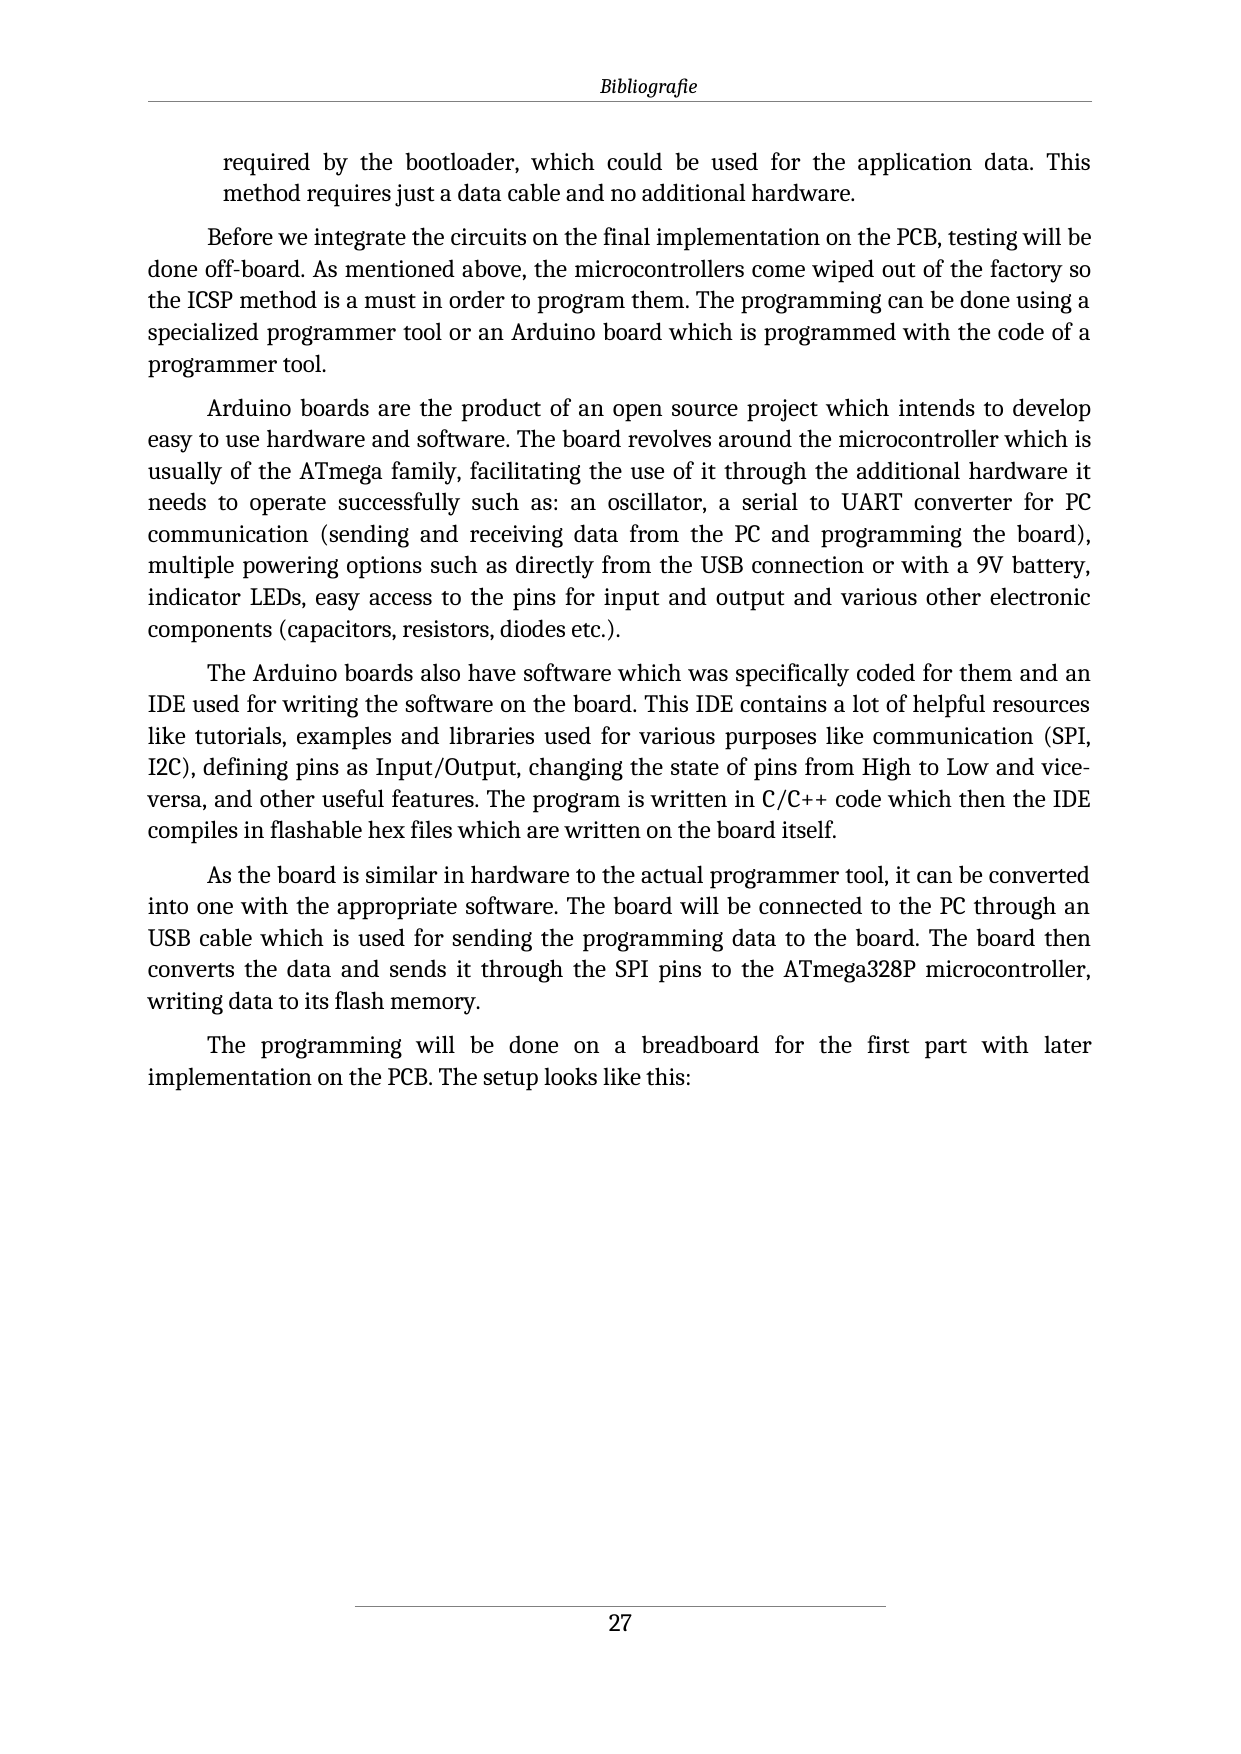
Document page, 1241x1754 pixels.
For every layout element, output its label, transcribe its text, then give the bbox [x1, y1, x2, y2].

text As the board is similar in hardware to the actual programmer tool, it can be converted into one with the appropriate software. The board will be connected to the PC through an USB cable which is used for sending the programming data to the board. The board then converts the data and sends it through the SPI pins to the ATmega328P microcontroller, writing data to its flash memory. [148, 861, 1092, 1016]
text The programming will be done on a breadboard for the first part with later implementation on the PCB. The setup looks like this: [148, 1031, 1092, 1091]
text Before we integrate the circuits on the final implementation on the PCB, testing will be done off-board. As mentioned above, the microcontrollers come wiped out of the factory so the ICSP method is a must in order to program them. The programming can be done using a specialized programmer tool or an Arduino board which is programmed with the code of a programmer tool. [148, 223, 1092, 378]
text Arduino boards are the product of an open source project which intends to develop easy to use hardware and software. The board revolves around the microcontroller which is usually of the ATmega family, facilitating the use of it through the additional hardware it needs to operate successfully such as: an oscillator, a serial to UART converter for PC communication (sending and receiving data from the PC and programming the board), multiple powering options such as directly from the USB connection or with a 9V battery, indicator LEDs, easy access to the pins for input and output and various other electronic components (capacitors, resistors, diodes etc.). [148, 394, 1092, 643]
text The Arduino boards also have software which was specifically coded for them and an IDE used for writing the software on the board. This IDE contains a lot of helpful resources like tutorials, examples and libraries used for various purposes like communication (SPI, I2C), defining pins as Input/Output, changing the state of pins from High to Low and vice-versa, and other useful features. The program is written in C/C++ code which then the IDE compiles in flashable hex files which are written on the board itself. [148, 659, 1092, 845]
list required by the bootloader, which could be used for the application data. This method requires just a data cable and no additional hardware. [185, 148, 1092, 208]
